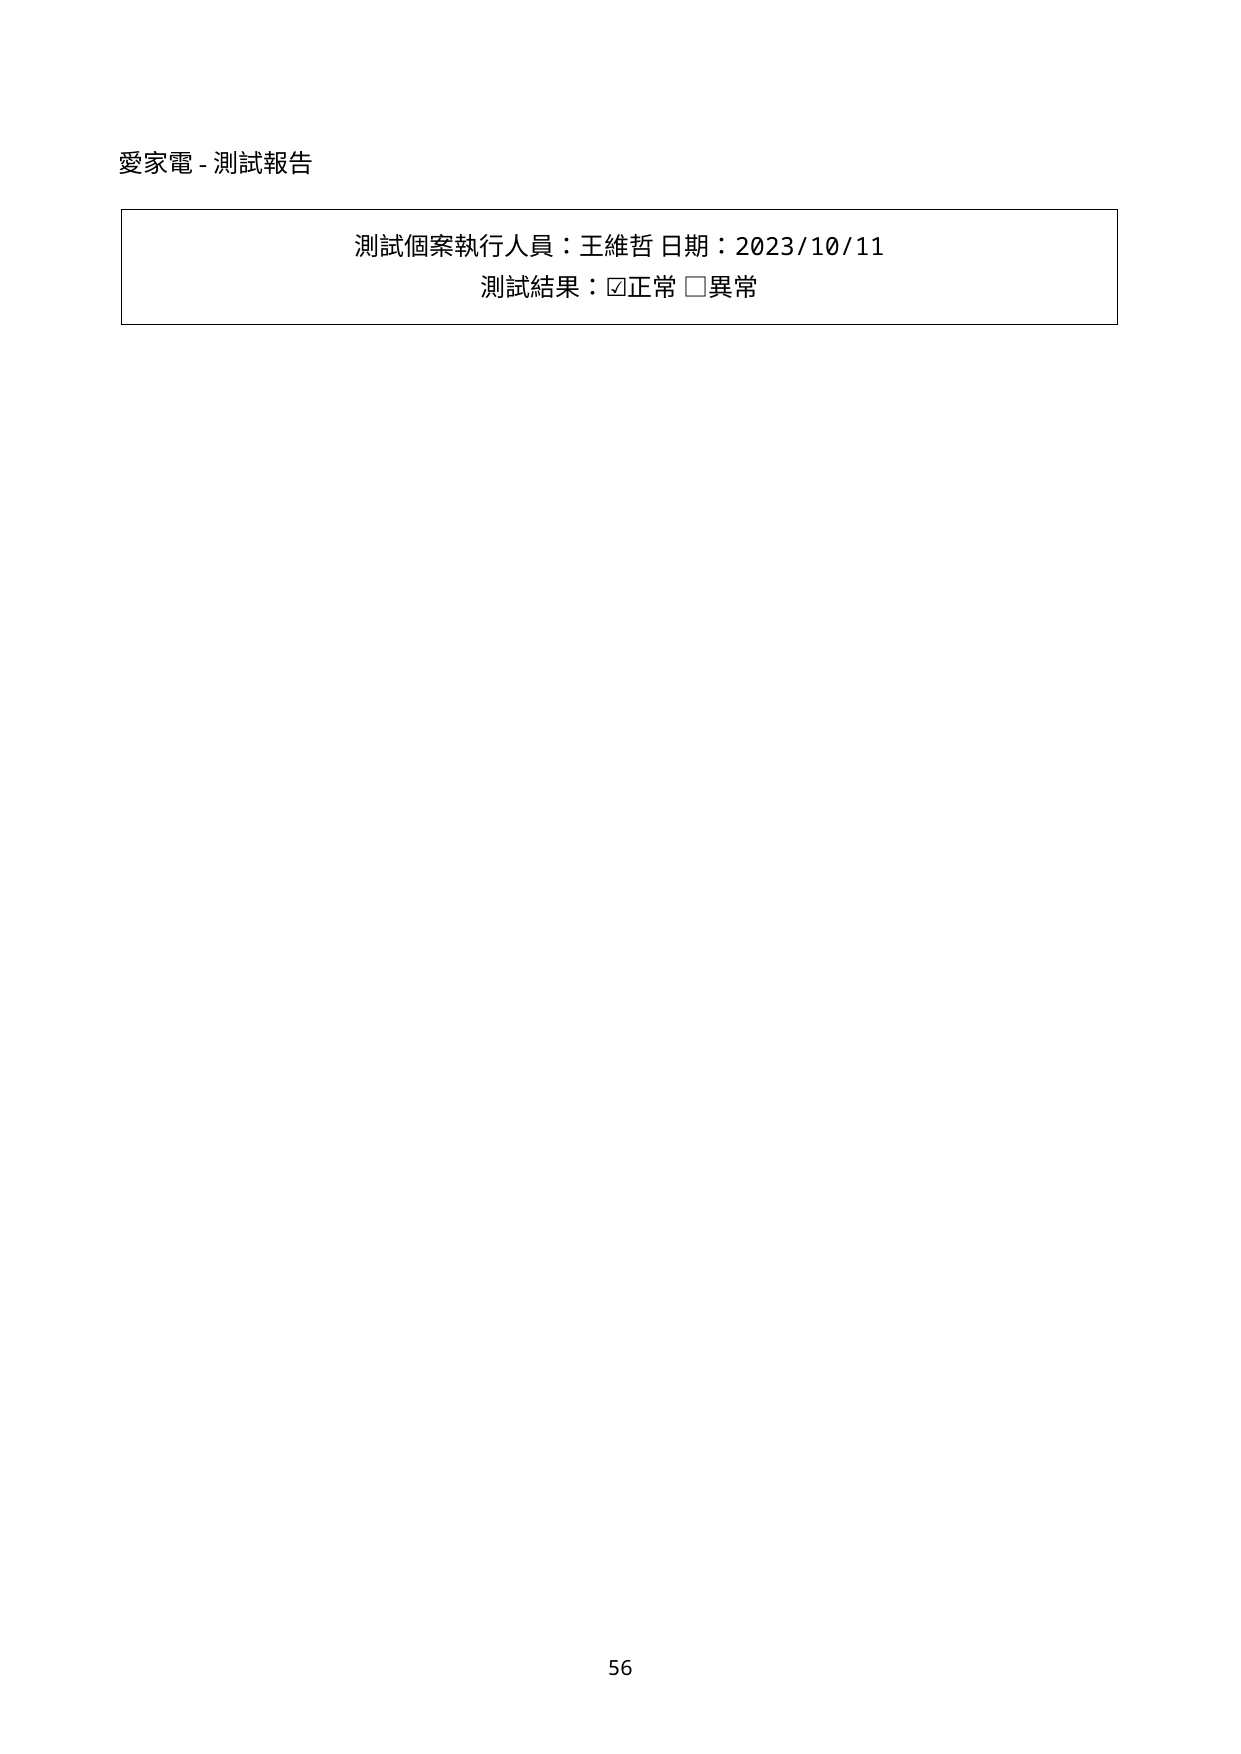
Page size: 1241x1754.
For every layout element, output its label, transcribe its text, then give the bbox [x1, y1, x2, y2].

table_cell 測試個案執行人員：王維哲 日期：2023/10/11 測試結果：☑正常 □異常 [122, 210, 1117, 324]
